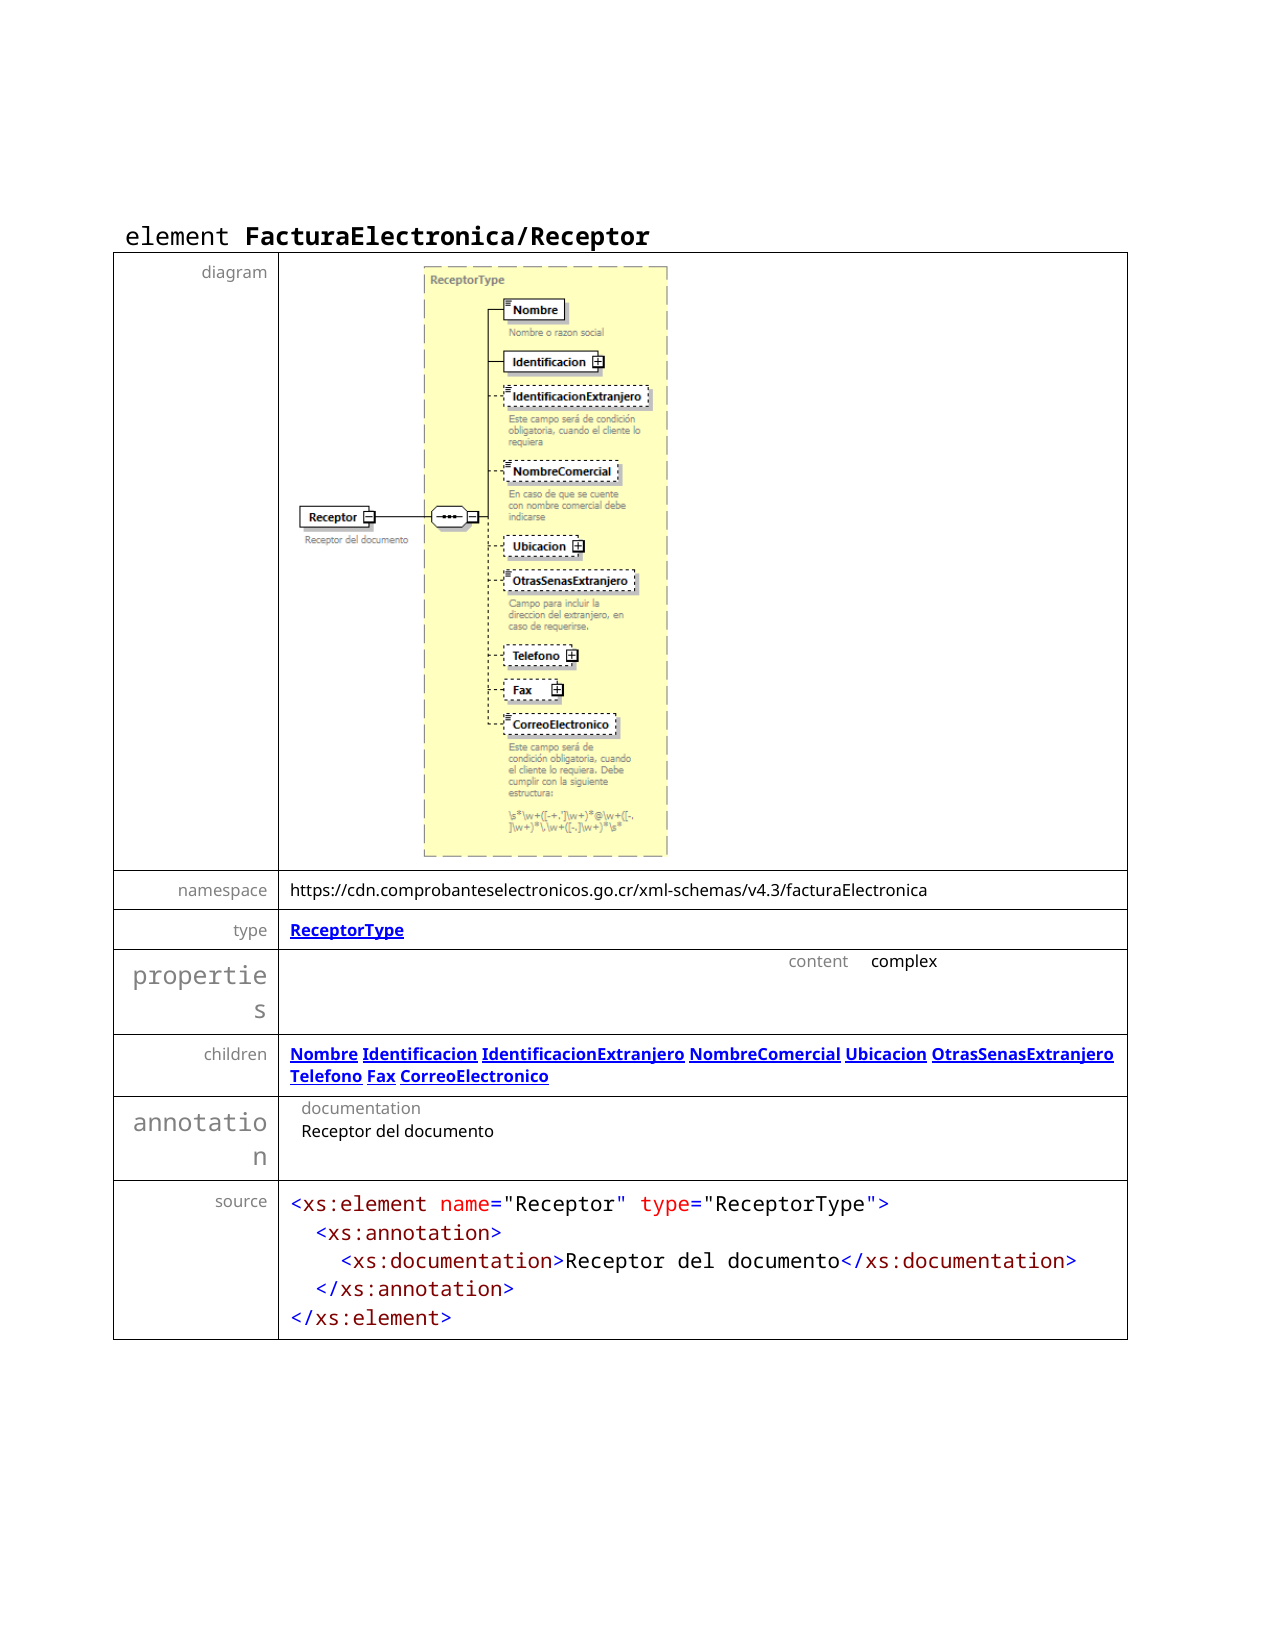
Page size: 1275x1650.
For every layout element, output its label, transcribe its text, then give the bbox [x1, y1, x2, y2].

table_cell type [114, 910, 278, 949]
table_cell Receptor del documento [290, 1119, 1127, 1142]
text element FacturaElectronica/Receptor [125, 218, 1150, 252]
table_header diagram [114, 253, 278, 870]
table_cell Nombre Identificacion IdentificacionExtranjero NombreComercial Ubicacion OtrasSenasExtranjero Telefono Fax CorreoElectronico [279, 1035, 1127, 1096]
picture [289, 261, 678, 862]
table_cell source [114, 1181, 278, 1339]
table_header documentation [290, 1097, 1127, 1119]
table_header complex [860, 950, 1127, 972]
table_cell https://cdn.comprobanteselectronicos.go.cr/xml-schemas/v4.3/facturaElectronica [279, 871, 1127, 909]
table_cell ReceptorType [279, 910, 1127, 949]
table_cell namespace [114, 871, 278, 909]
table_header content [290, 950, 859, 972]
table_cell <xs:element name="Receptor" type="ReceptorType"> <xs:annotation> <xs:documentation>Receptor del documento</xs:documentation> </xs:annotation> </xs:element> [279, 1181, 1127, 1339]
table_cell [279, 950, 1127, 1033]
table_cell [279, 1097, 1127, 1180]
table_cell children [114, 1035, 278, 1096]
table_cell annotation [114, 1097, 278, 1180]
table_header [279, 253, 1127, 870]
table_cell properties [114, 950, 278, 1033]
